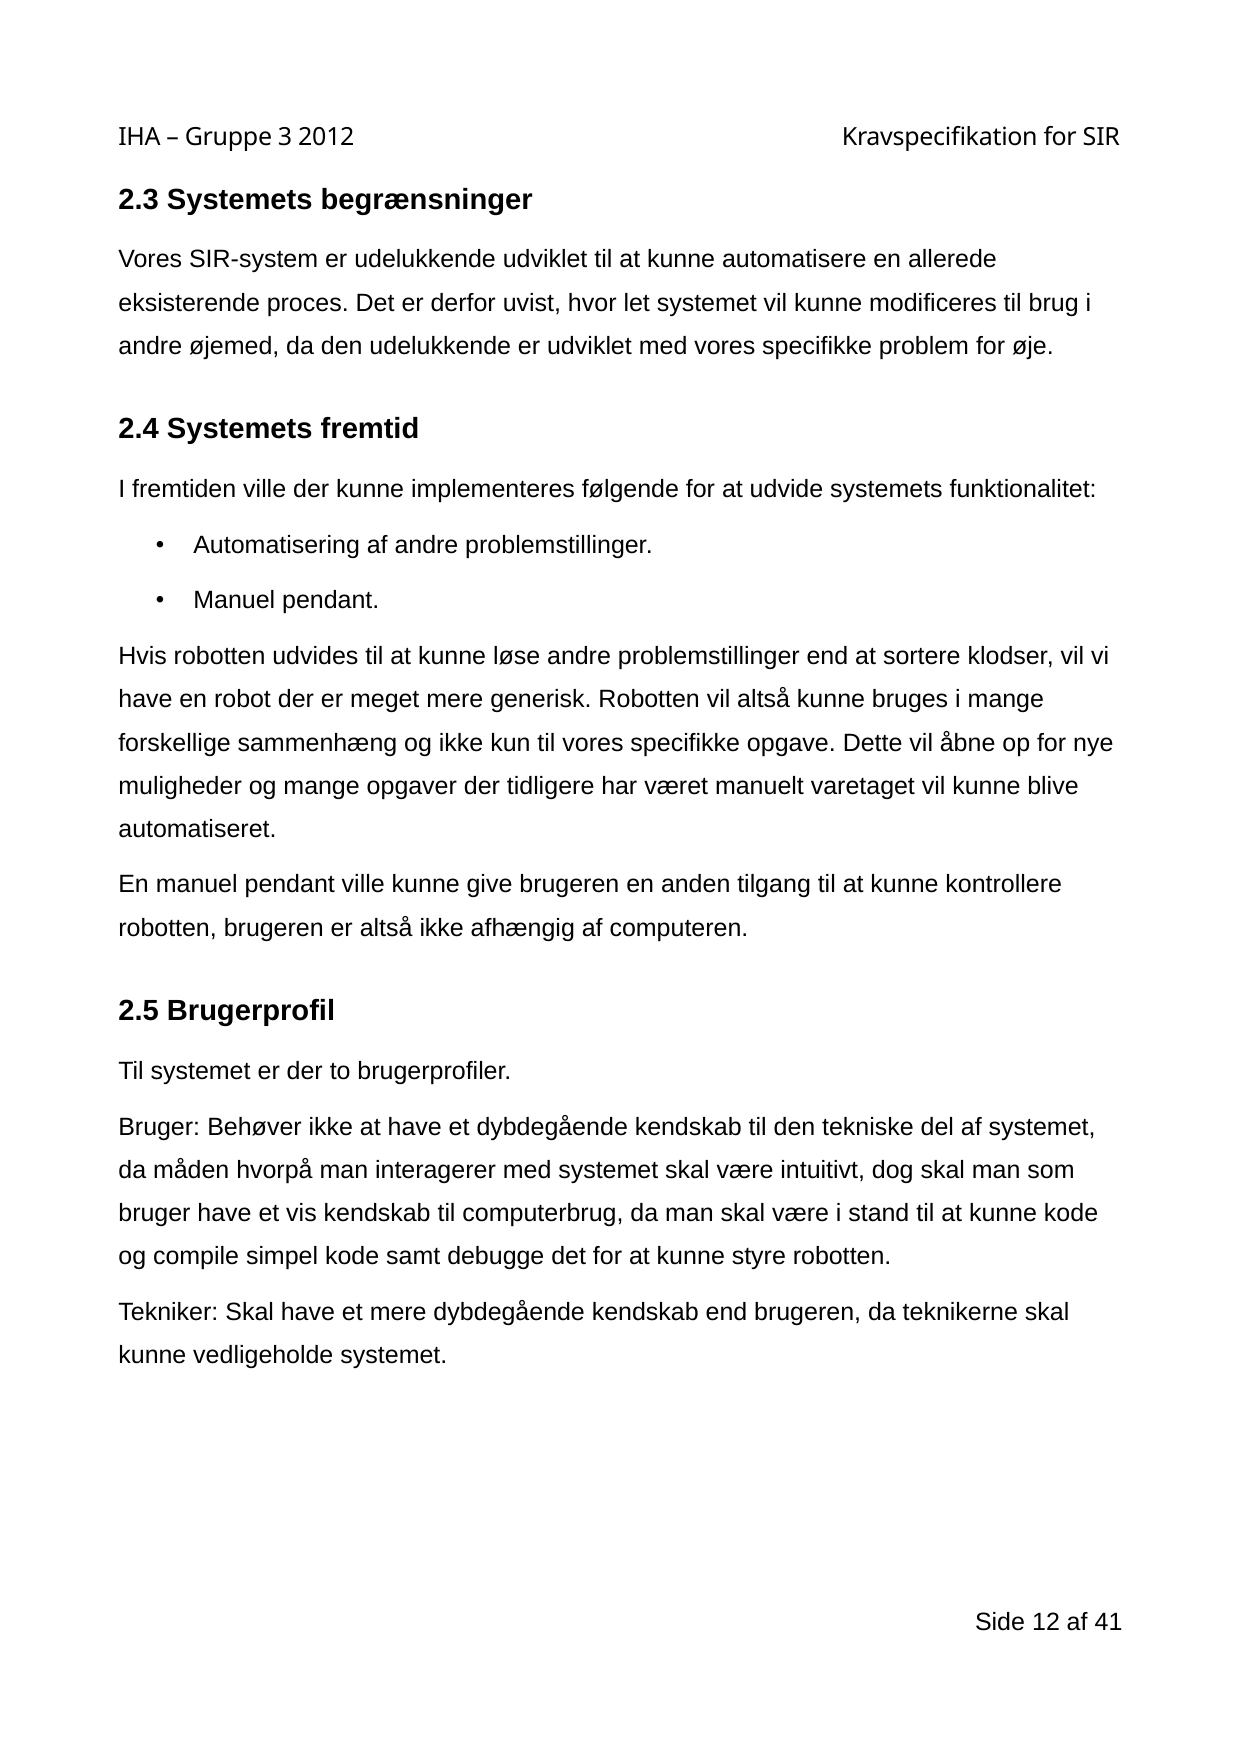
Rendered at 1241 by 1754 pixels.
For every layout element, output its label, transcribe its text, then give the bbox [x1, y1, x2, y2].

text Vores SIR-system er udelukkende udviklet til at kunne automatisere en allerede eksisterende proces. Det er derfor uvist, hvor let systemet vil kunne modificeres til brug i andre øjemed, da den udelukkende er udviklet med vores specifikke problem for øje. [118, 244, 1122, 359]
text Hvis robotten udvides til at kunne løse andre problemstillinger end at sortere klodser, vil vi have en robot der er meget mere generisk. Robotten vil altså kunne bruges i mange forskellige sammenhæng og ikke kun til vores specifikke opgave. Dette vil åbne op for nye muligheder og mange opgaver der tidligere har været manuelt varetaget vil kunne blive automatiseret. [118, 641, 1122, 842]
subtitle 2.4 Systemets fremtid [118, 411, 1122, 445]
list Manuel pendant. [156, 586, 1122, 614]
list Automatisering af andre problemstillinger. [156, 530, 1122, 559]
text I fremtiden ville der kunne implementeres følgende for at udvide systemets funktionalitet: [118, 474, 1122, 503]
text Til systemet er der to brugerprofiler. [118, 1056, 1122, 1085]
subtitle 2.3 Systemets begrænsninger [118, 182, 1122, 215]
text Bruger: Behøver ikke at have et dybdegående kendskab til den tekniske del af systemet, da måden hvorpå man interagerer med systemet skal være intuitivt, dog skal man som bruger have et vis kendskab til computerbrug, da man skal være i stand til at kunne kode og compile simpel kode samt debugge det for at kunne styre robotten. [118, 1112, 1122, 1270]
subtitle 2.5 Brugerprofil [118, 993, 1122, 1027]
text En manuel pendant ville kunne give brugeren en anden tilgang til at kunne kontrollere robotten, brugeren er altså ikke afhængig af computeren. [118, 869, 1122, 941]
text Tekniker: Skal have et mere dybdegående kendskab end brugeren, da teknikerne skal kunne vedligeholde systemet. [118, 1297, 1122, 1368]
